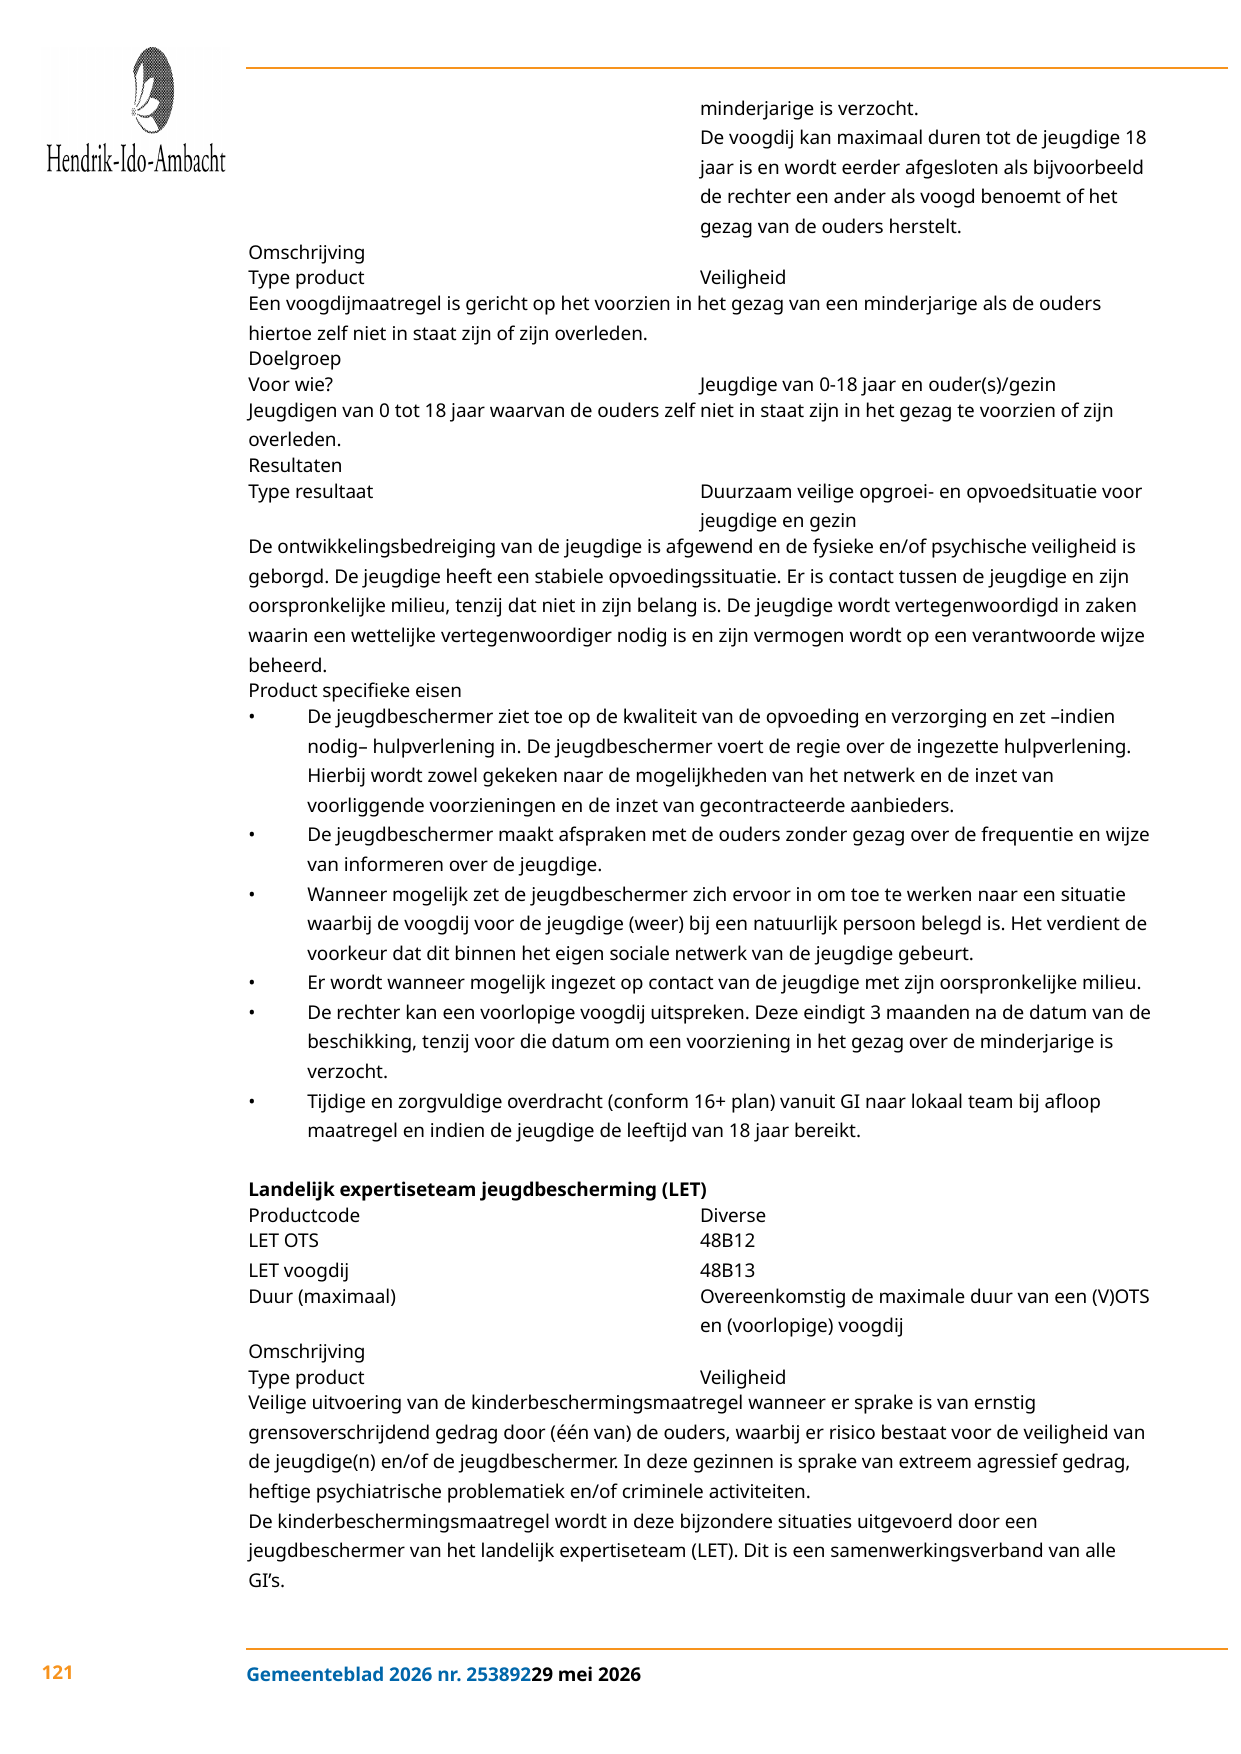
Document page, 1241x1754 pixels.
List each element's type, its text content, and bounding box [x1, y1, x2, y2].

table_cell minderjarige is verzocht. De voogdij kan maximaal duren tot de jeugdige 18 jaar is en wordt eerder afgesloten als bijvoorbeeld de rechter een ander als voogd benoemt of het gezag van de ouders herstelt. [700, 95, 1152, 239]
table_cell [248, 95, 700, 239]
table_cell Jeugdige van 0-18 jaar en ouder(s)/gezin [700, 371, 1152, 397]
table_cell 48B12 48B13 [700, 1228, 1152, 1283]
table_cell Type product [248, 265, 700, 290]
table_cell Veilige uitvoering van de kinderbeschermingsmaatregel wanneer er sprake is van ernstig grensoverschrijdend gedrag door (één van) de ouders, waarbij er risico bestaat voor de veiligheid van de jeugdige(n) en/of de jeugdbeschermer. In deze gezinnen is sprake van extreem agressief gedrag, heftige psychiatrische problematiek en/of criminele activiteiten. De kinderbeschermingsmaatregel wordt in deze bijzondere situaties uitgevoerd door een jeugdbeschermer van het landelijk expertiseteam (LET). Dit is een samenwerkingsverband van alle GI’s. [248, 1390, 1152, 1593]
table_cell De ontwikkelingsbedreiging van de jeugdige is afgewend en de fysieke en/of psychische veiligheid is geborgd. De jeugdige heeft een stabiele opvoedingssituatie. Er is contact tussen de jeugdige en zijn oorspronkelijke milieu, tenzij dat niet in zijn belang is. De jeugdige wordt vertegenwoordigd in zaken waarin een wettelijke vertegenwoordiger nodig is en zijn vermogen wordt op een verantwoorde wijze beheerd. [248, 534, 1152, 677]
table_cell LET OTS LET voogdij [248, 1228, 700, 1283]
table_cell Omschrijving [248, 1338, 1152, 1364]
table_cell De jeugdbeschermer ziet toe op de kwaliteit van de opvoeding en verzorging en zet –indien nodig– hulpverlening in. De jeugdbeschermer voert de regie over de ingezette hulpverlening. Hierbij wordt zowel gekeken naar de mogelijkheden van het netwerk en de inzet van voorliggende voorzieningen en de inzet van gecontracteerde aanbieders. De jeugdbeschermer maakt afspraken met de ouders zonder gezag over de frequentie en wijze van informeren over de jeugdige. Wanneer mogelijk zet de jeugdbeschermer zich ervoor in om toe te werken naar een situatie waarbij de voogdij voor de jeugdige (weer) bij een natuurlijk persoon belegd is. Het verdient de voorkeur dat dit binnen het eigen sociale netwerk van de jeugdige gebeurt. Er wordt wanneer mogelijk ingezet op contact van de jeugdige met zijn oorspronkelijke milieu. De rechter kan een voorlopige voogdij uitspreken. Deze eindigt 3 maanden na de datum van de beschikking, tenzij voor die datum om een voorziening in het gezag over de minderjarige is verzocht. Tijdige en zorgvuldige overdracht (conform 16+ plan) vanuit GI naar lokaal team bij afloop maatregel en indien de jeugdige de leeftijd van 18 jaar bereikt. [248, 703, 1152, 1143]
table_header Landelijk expertiseteam jeugdbescherming (LET) [248, 1176, 1152, 1202]
table_cell Duur (maximaal) [248, 1283, 700, 1338]
table_cell Een voogdijmaatregel is gericht op het voorzien in het gezag van een minderjarige als de ouders hiertoe zelf niet in staat zijn of zijn overleden. [248, 290, 1152, 346]
table_cell Jeugdigen van 0 tot 18 jaar waarvan de ouders zelf niet in staat zijn in het gezag te voorzien of zijn overleden. [248, 397, 1152, 452]
table_cell Product specifieke eisen [248, 678, 1152, 703]
table_cell Doelgroep [248, 346, 1152, 371]
table_cell Overeenkomstig de maximale duur van een (V)OTS en (voorlopige) voogdij [700, 1283, 1152, 1338]
table_cell Voor wie? [248, 371, 700, 397]
table_cell Veiligheid [700, 1364, 1152, 1389]
table_cell Diverse [700, 1202, 1152, 1227]
table_cell Type product [248, 1364, 700, 1389]
table_cell Duurzaam veilige opgroei- en opvoedsituatie voor jeugdige en gezin [700, 478, 1152, 533]
table_cell Omschrijving [248, 239, 1152, 264]
table_cell Resultaten [248, 453, 1152, 478]
picture [41, 47, 231, 172]
table_cell Productcode [248, 1202, 700, 1227]
table_cell Veiligheid [700, 265, 1152, 290]
table_cell Type resultaat [248, 478, 700, 533]
